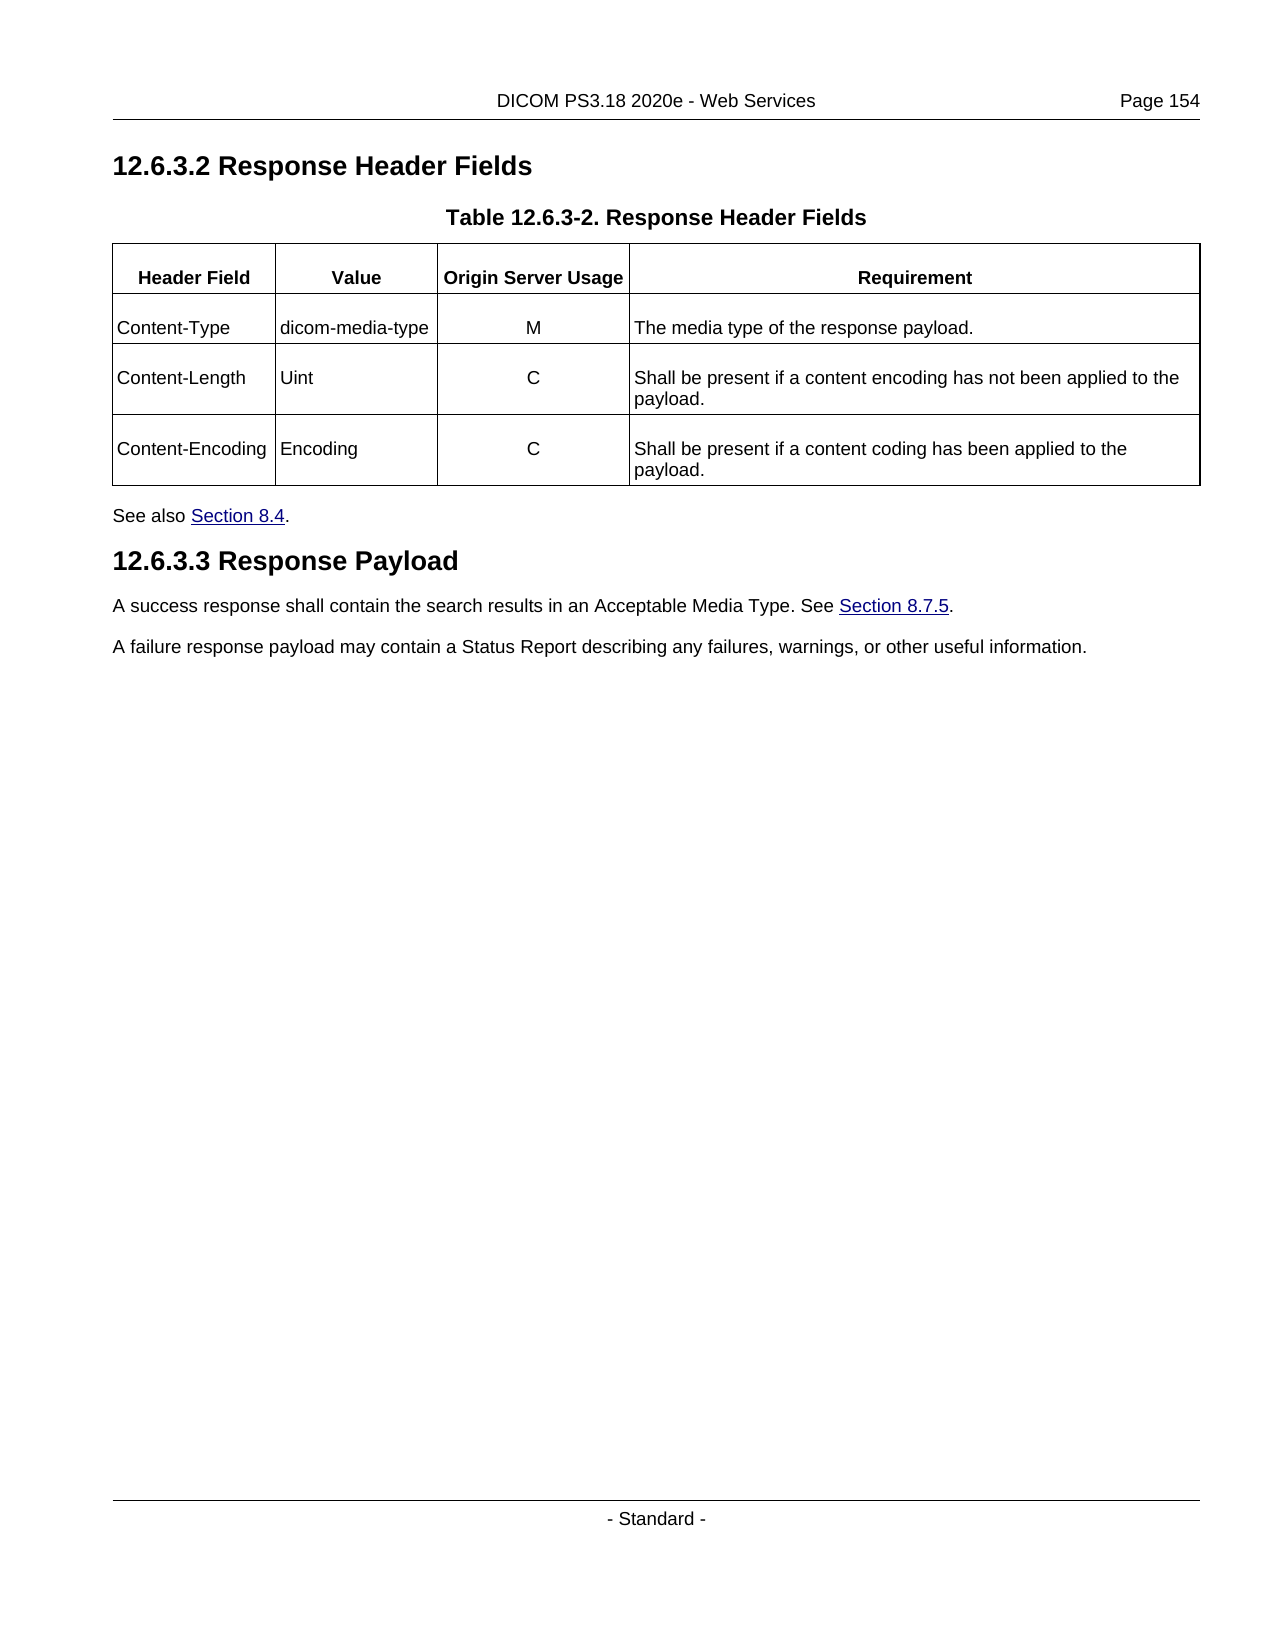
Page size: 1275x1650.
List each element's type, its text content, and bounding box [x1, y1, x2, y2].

table_cell Shall be present if a content encoding has not been applied to the payload. [630, 344, 1199, 414]
table_header Header Field [113, 244, 275, 293]
table_header Origin Server Usage [438, 244, 629, 293]
table_cell Content-Type [113, 294, 275, 342]
text A success response shall contain the search results in an Acceptable Media Type. See Section 8.7.5. [112, 595, 1200, 617]
table_cell Encoding [276, 415, 437, 485]
text Table 12.6.3-2. Response Header Fields [112, 204, 1200, 229]
table_cell Content-Length [113, 344, 275, 414]
text 12.6.3.3 Response Payload [112, 545, 1200, 576]
table_cell The media type of the response payload. [630, 294, 1199, 342]
text A failure response payload may contain a Status Report describing any failures, warnings, or other useful information. [112, 635, 1200, 657]
table_cell Content-Encoding [113, 415, 275, 485]
table_header Value [276, 244, 437, 293]
text See also Section 8.4. [112, 505, 1200, 526]
table_cell M [438, 294, 629, 342]
table_cell Shall be present if a content coding has been applied to the payload. [630, 415, 1199, 485]
table_header Requirement [630, 244, 1199, 293]
table_cell dicom-media-type [276, 294, 437, 342]
table_cell C [438, 344, 629, 414]
table_cell C [438, 415, 629, 485]
text 12.6.3.2 Response Header Fields [112, 150, 1200, 181]
table_cell Uint [276, 344, 437, 414]
